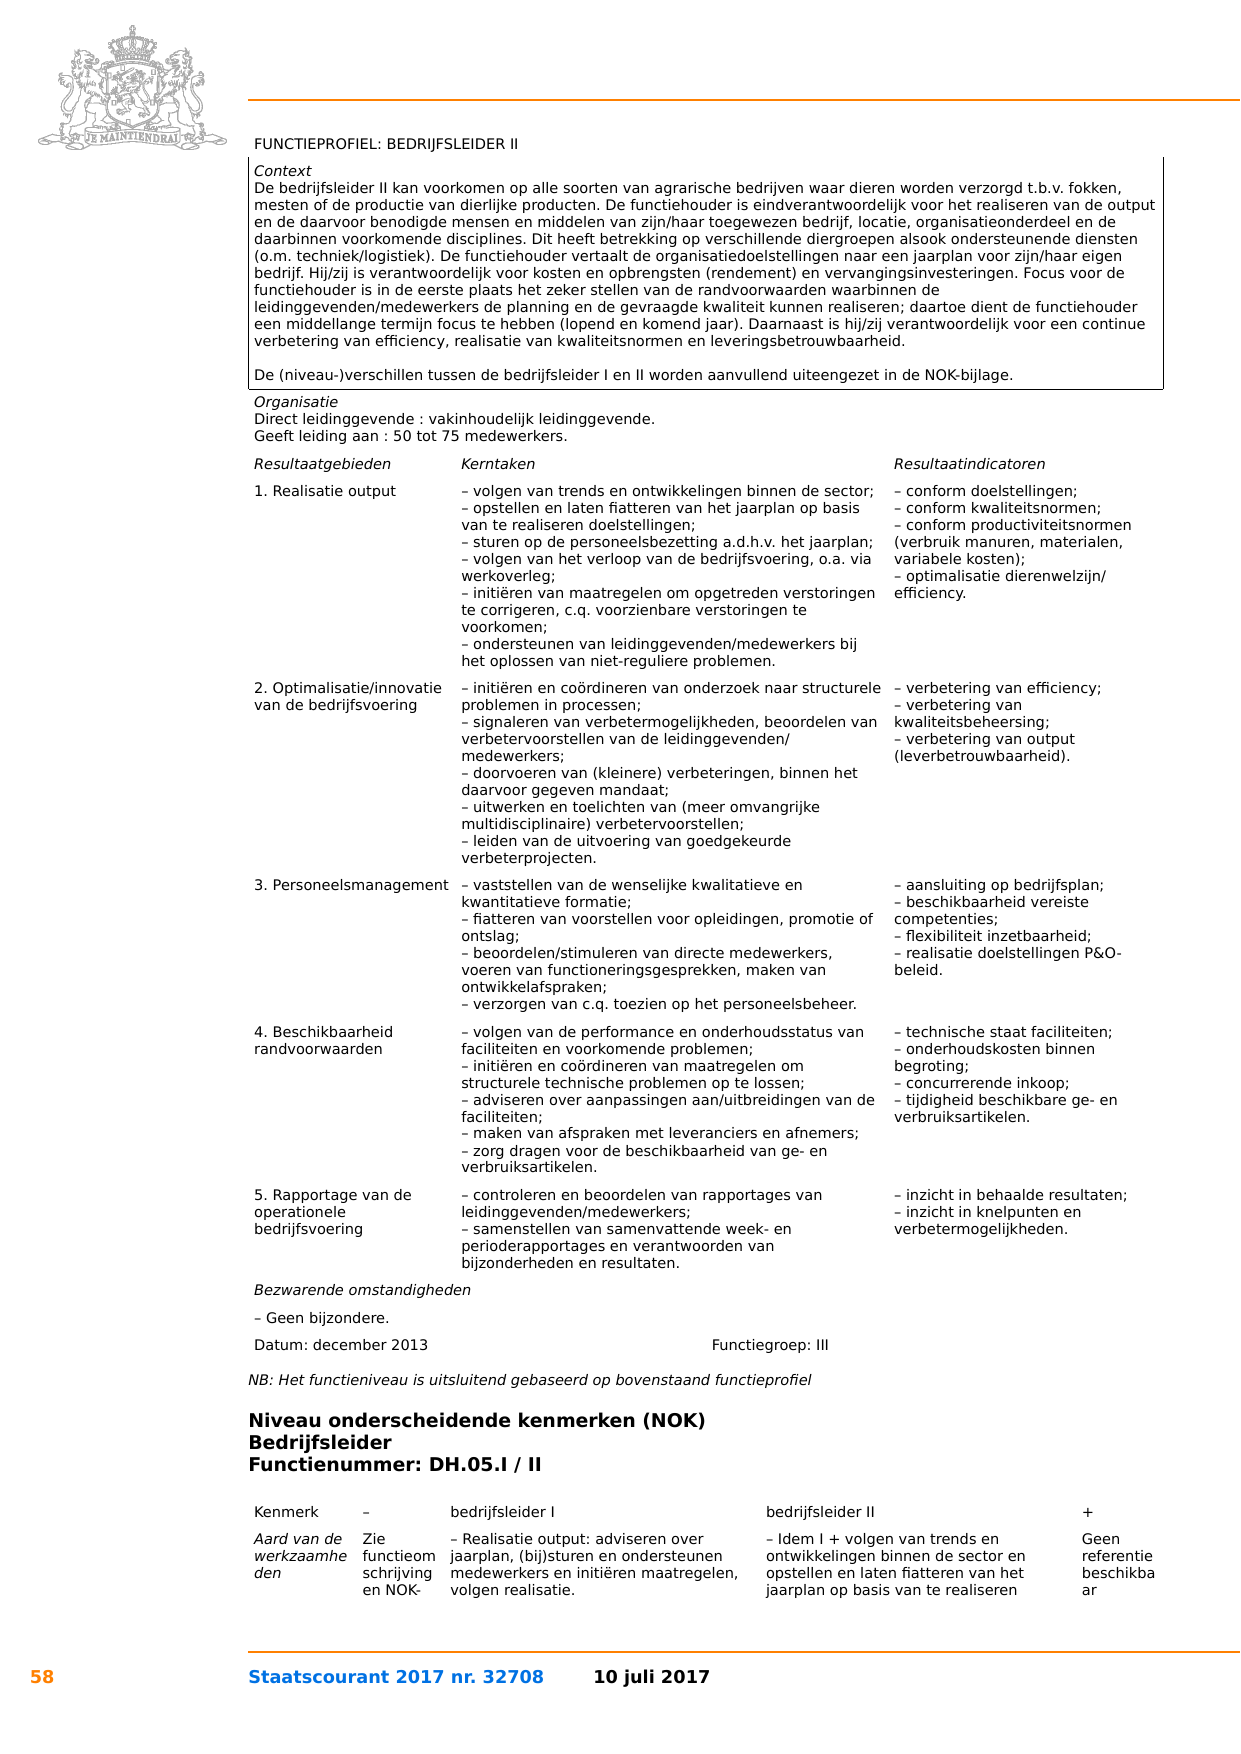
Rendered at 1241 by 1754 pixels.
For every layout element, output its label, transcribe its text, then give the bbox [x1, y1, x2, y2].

table_cell Geen referentie beschikbaar [1076, 1526, 1163, 1604]
table_cell Aard van de werkzaamheden [249, 1526, 356, 1604]
table_cell Datum: december 2013 [249, 1332, 705, 1358]
table_cell [249, 350, 1163, 367]
text Functienummer: DH.05.I / II [248, 1454, 1163, 1476]
table_cell – vaststellen van de wenselijke kwalitatieve en kwantitatieve formatie; – fiatteren van voorstellen voor opleidingen, promotie of ontslag; – beoordelen/stimuleren van directe medewerkers, voeren van functioneringsgesprekken, maken van ontwikkelafspraken; – verzorgen van c.q. toezien op het personeelsbeheer. [456, 873, 888, 1018]
table_cell De (niveau-)verschillen tussen de bedrijfsleider I en II worden aanvullend uiteengezet in de NOK-bijlage. [249, 367, 1163, 388]
table_cell Context De bedrijfsleider II kan voorkomen op alle soorten van agrarische bedrijven waar dieren worden verzorgd t.b.v. fokken, mesten of de productie van dierlijke producten. De functiehouder is eindverantwoordelijk voor het realiseren van de output en de daarvoor benodigde mensen en middelen van zijn/haar toegewezen bedrijf, locatie, organisatieonderdeel en de daarbinnen voorkomende disciplines. Dit heeft betrekking op verschillende diergroepen alsook ondersteunende diensten (o.m. techniek/logistiek). De functiehouder vertaalt de organisatiedoelstellingen naar een jaarplan voor zijn/haar eigen bedrijf. Hij/zij is verantwoordelijk voor kosten en opbrengsten (rendement) en vervangingsinvesteringen. Focus voor de functiehouder is in de eerste plaats het zeker stellen van de randvoorwaarden waarbinnen de leidinggevenden/medewerkers de planning en de gevraagde kwaliteit kunnen realiseren; daartoe dient de functiehouder een middellange termijn focus te hebben (lopend en komend jaar). Daarnaast is hij/zij verantwoordelijk voor een continue verbetering van efficiency, realisatie van kwaliteitsnormen en leveringsbetrouwbaarheid. [249, 158, 1163, 350]
table_cell 5. Rapportage van de operationele bedrijfsvoering [249, 1182, 454, 1276]
table_cell – Realisatie output: adviseren over jaarplan, (bij)sturen en ondersteunen medewerkers en initiëren maatregelen, volgen realisatie. [445, 1526, 759, 1604]
text Bedrijfsleider [248, 1432, 1163, 1454]
table_cell Zie functieomschrijving en NOK- [357, 1526, 444, 1604]
table_cell 4. Beschikbaarheid randvoorwaarden [249, 1019, 454, 1181]
table_cell – aansluiting op bedrijfsplan; – beschikbaarheid vereiste competenties; – flexibiliteit inzetbaarheid; – realisatie doelstellingen P&O-beleid. [889, 873, 1163, 1018]
table_header bedrijfsleider I [445, 1499, 759, 1525]
table_cell Bezwarende omstandigheden [249, 1278, 1163, 1304]
table_cell – Geen bijzondere. [249, 1305, 1163, 1331]
table_cell 2. Optimalisatie/innovatie van de bedrijfsvoering [249, 675, 454, 872]
table_cell – controleren en beoordelen van rapportages van leidinggevenden/medewerkers; – samenstellen van samenvattende week- en perioderapportages en verantwoorden van bijzonderheden en resultaten. [456, 1182, 888, 1276]
table_cell – verbetering van efficiency; – verbetering van kwaliteitsbeheersing; – verbetering van output (leverbetrouwbaarheid). [889, 675, 1163, 872]
picture [38, 25, 227, 150]
table_cell – initiëren en coördineren van onderzoek naar structurele problemen in processen; – signaleren van verbetermogelijkheden, beoordelen van verbetervoorstellen van de leidinggevenden/ medewerkers; – doorvoeren van (kleinere) verbeteringen, binnen het daarvoor gegeven mandaat; – uitwerken en toelichten van (meer omvangrijke multidisciplinaire) verbetervoorstellen; – leiden van de uitvoering van goedgekeurde verbeterprojecten. [456, 675, 888, 872]
table_cell – volgen van de performance en onderhoudsstatus van faciliteiten en voorkomende problemen; – initiëren en coördineren van maatregelen om structurele technische problemen op te lossen; – adviseren over aanpassingen aan/uitbreidingen van de faciliteiten; – maken van afspraken met leveranciers en afnemers; – zorg dragen voor de beschikbaarheid van ge- en verbruiksartikelen. [456, 1019, 888, 1181]
table_header Kenmerk [249, 1499, 356, 1525]
table_cell 1. Realisatie output [249, 478, 454, 674]
table_cell 3. Personeelsmanagement [249, 873, 454, 1018]
table_cell Functiegroep: III [706, 1332, 1163, 1358]
table_header bedrijfsleider II [761, 1499, 1075, 1525]
table_header – [357, 1499, 444, 1525]
table_cell – technische staat faciliteiten; – onderhoudskosten binnen begroting; – concurrerende inkoop; – tijdigheid beschikbare ge- en verbruiksartikelen. [889, 1019, 1163, 1181]
table_header + [1076, 1499, 1163, 1525]
table_cell Resultaatindicatoren [889, 451, 1163, 477]
table_cell – volgen van trends en ontwikkelingen binnen de sector; – opstellen en laten fiatteren van het jaarplan op basis van te realiseren doelstellingen; – sturen op de personeelsbezetting a.d.h.v. het jaarplan; – volgen van het verloop van de bedrijfsvoering, o.a. via werkoverleg; – initiëren van maatregelen om opgetreden verstoringen te corrigeren, c.q. voorzienbare verstoringen te voorkomen; – ondersteunen van leidinggevenden/medewerkers bij het oplossen van niet-reguliere problemen. [456, 478, 888, 674]
table_cell – conform doelstellingen; – conform kwaliteitsnormen; – conform productiviteitsnormen (verbruik manuren, materialen, variabele kosten); – optimalisatie dierenwelzijn/ efficiency. [889, 478, 1163, 674]
table_cell Resultaatgebieden [249, 451, 454, 477]
text Niveau onderscheidende kenmerken (NOK) [248, 1410, 1163, 1432]
table_cell Organisatie Direct leidinggevende : vakinhoudelijk leidinggevende. Geeft leiding aan : 50 tot 75 medewerkers. [249, 390, 1163, 450]
table_header FUNCTIEPROFIEL: BEDRIJFSLEIDER II [249, 131, 1163, 157]
table_cell – Idem I + volgen van trends en ontwikkelingen binnen de sector en opstellen en laten fiatteren van het jaarplan op basis van te realiseren [761, 1526, 1075, 1604]
table_cell – inzicht in behaalde resultaten; – inzicht in knelpunten en verbetermogelijkheden. [889, 1182, 1163, 1276]
table_cell NB: Het functieniveau is uitsluitend gebaseerd op bovenstaand functieprofiel [248, 1360, 1163, 1388]
table_cell Kerntaken [456, 451, 888, 477]
